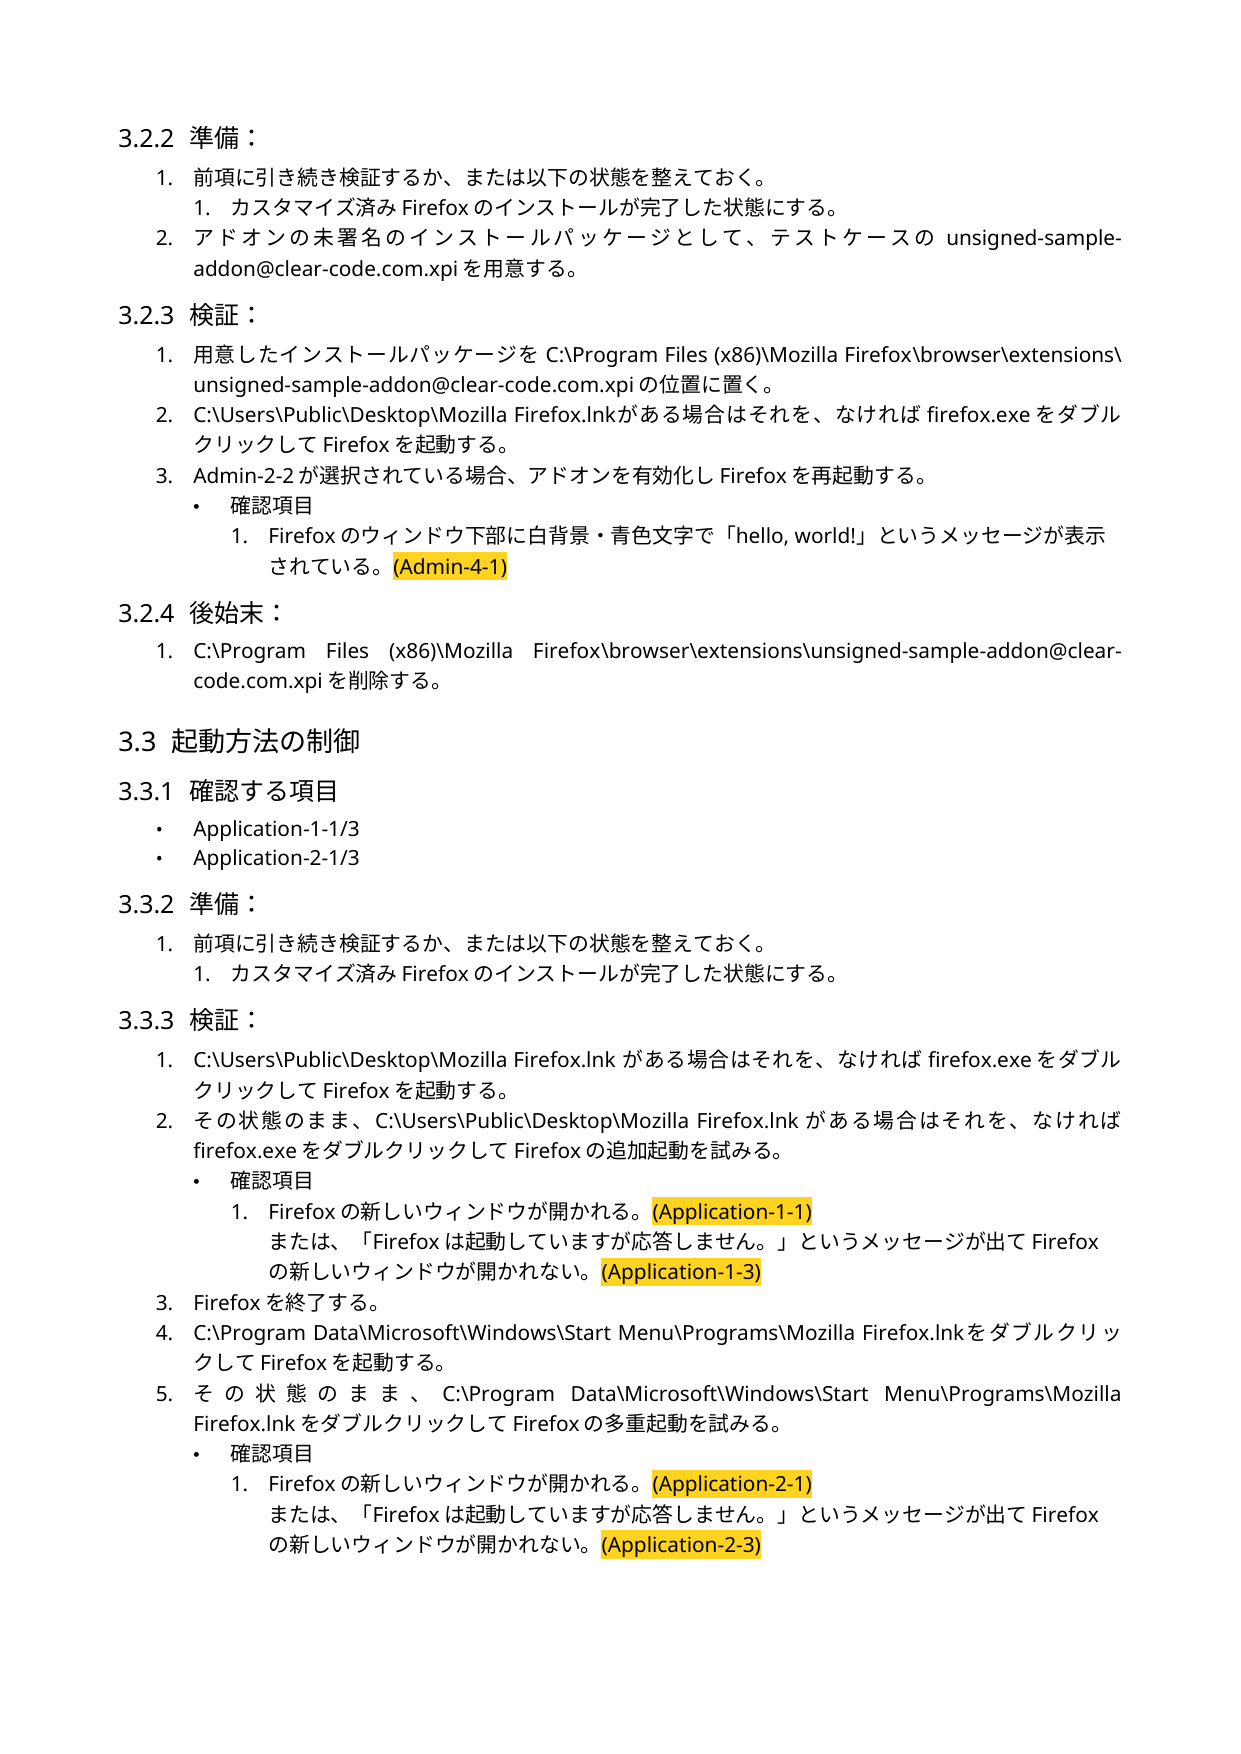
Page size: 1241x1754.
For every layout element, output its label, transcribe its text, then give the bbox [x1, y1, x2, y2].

list Firefoxの新しいウィンドウが開かれる。(Application-2-1) または、「Firefoxは起動していますが応答しません。」というメッセージが出てFirefoxの新しいウィンドウが開かれない。(Application-2-3) [231, 1468, 1122, 1559]
list Firefoxの新しいウィンドウが開かれる。(Application-1-1) または、「Firefoxは起動していますが応答しません。」というメッセージが出てFirefoxの新しいウィンドウが開かれない。(Application-1-3) [231, 1195, 1122, 1286]
subtitle 検証： [118, 1001, 1122, 1037]
list C:\Users\Public\Desktop\Mozilla Firefox.lnk がある場合はそれを、なければfirefox.exeをダブルクリックしてFirefoxを起動する。 [156, 1043, 1122, 1104]
subtitle 準備： [118, 884, 1122, 921]
list Application-1-1/3 [156, 814, 1122, 843]
list カスタマイズ済みFirefoxのインストールが完了した状態にする。 [193, 957, 1122, 988]
list アドオンの未署名のインストールパッケージとして、テストケースのunsigned-sample-addon@clear-code.com.xpiを用意する。 [156, 221, 1122, 282]
subtitle 起動方法の制御 [118, 719, 1122, 759]
list その状態のまま、C:\Program Data\Microsoft\Windows\Start Menu\Programs\Mozilla Firefox.lnkをダブルクリックしてFirefoxの多重起動を試みる。 [156, 1377, 1122, 1437]
subtitle 準備： [118, 118, 1122, 154]
list その状態のまま、C:\Users\Public\Desktop\Mozilla Firefox.lnk がある場合はそれを、なければfirefox.exeをダブルクリックしてFirefoxの追加起動を試みる。 [156, 1104, 1122, 1165]
list カスタマイズ済みFirefoxのインストールが完了した状態にする。 [193, 191, 1122, 221]
list Firefoxのウィンドウ下部に白背景・青色文字で「hello, world!」というメッセージが表示されている。(Admin-4-1) [231, 519, 1122, 580]
list Application-2-1/3 [156, 843, 1122, 871]
subtitle 後始末： [118, 593, 1122, 629]
list C:\Users\Public\Desktop\Mozilla Firefox.lnkがある場合はそれを、なければfirefox.exeをダブルクリックしてFirefoxを起動する。 [156, 398, 1122, 459]
list 確認項目 [193, 1437, 1122, 1468]
list 用意したインストールパッケージをC:\Program Files (x86)\Mozilla Firefox\browser\extensions\unsigned-sample-addon@clear-code.com.xpiの位置に置く。 [156, 338, 1122, 398]
list 前項に引き続き検証するか、または以下の状態を整えておく。 [156, 161, 1122, 191]
list Firefoxを終了する。 [156, 1286, 1122, 1316]
list 前項に引き続き検証するか、または以下の状態を整えておく。 [156, 927, 1122, 957]
list 確認項目 [193, 1165, 1122, 1195]
subtitle 確認する項目 [118, 772, 1122, 808]
subtitle 検証： [118, 295, 1122, 331]
list 確認項目 [193, 489, 1122, 519]
list C:\Program Files (x86)\Mozilla Firefox\browser\extensions\unsigned-sample-addon@clear-code.com.xpiを削除する。 [156, 636, 1122, 695]
list C:\Program Data\Microsoft\Windows\Start Menu\Programs\Mozilla Firefox.lnkをダブルクリックしてFirefoxを起動する。 [156, 1316, 1122, 1377]
list Admin-2-2が選択されている場合、アドオンを有効化しFirefoxを再起動する。 [156, 459, 1122, 489]
